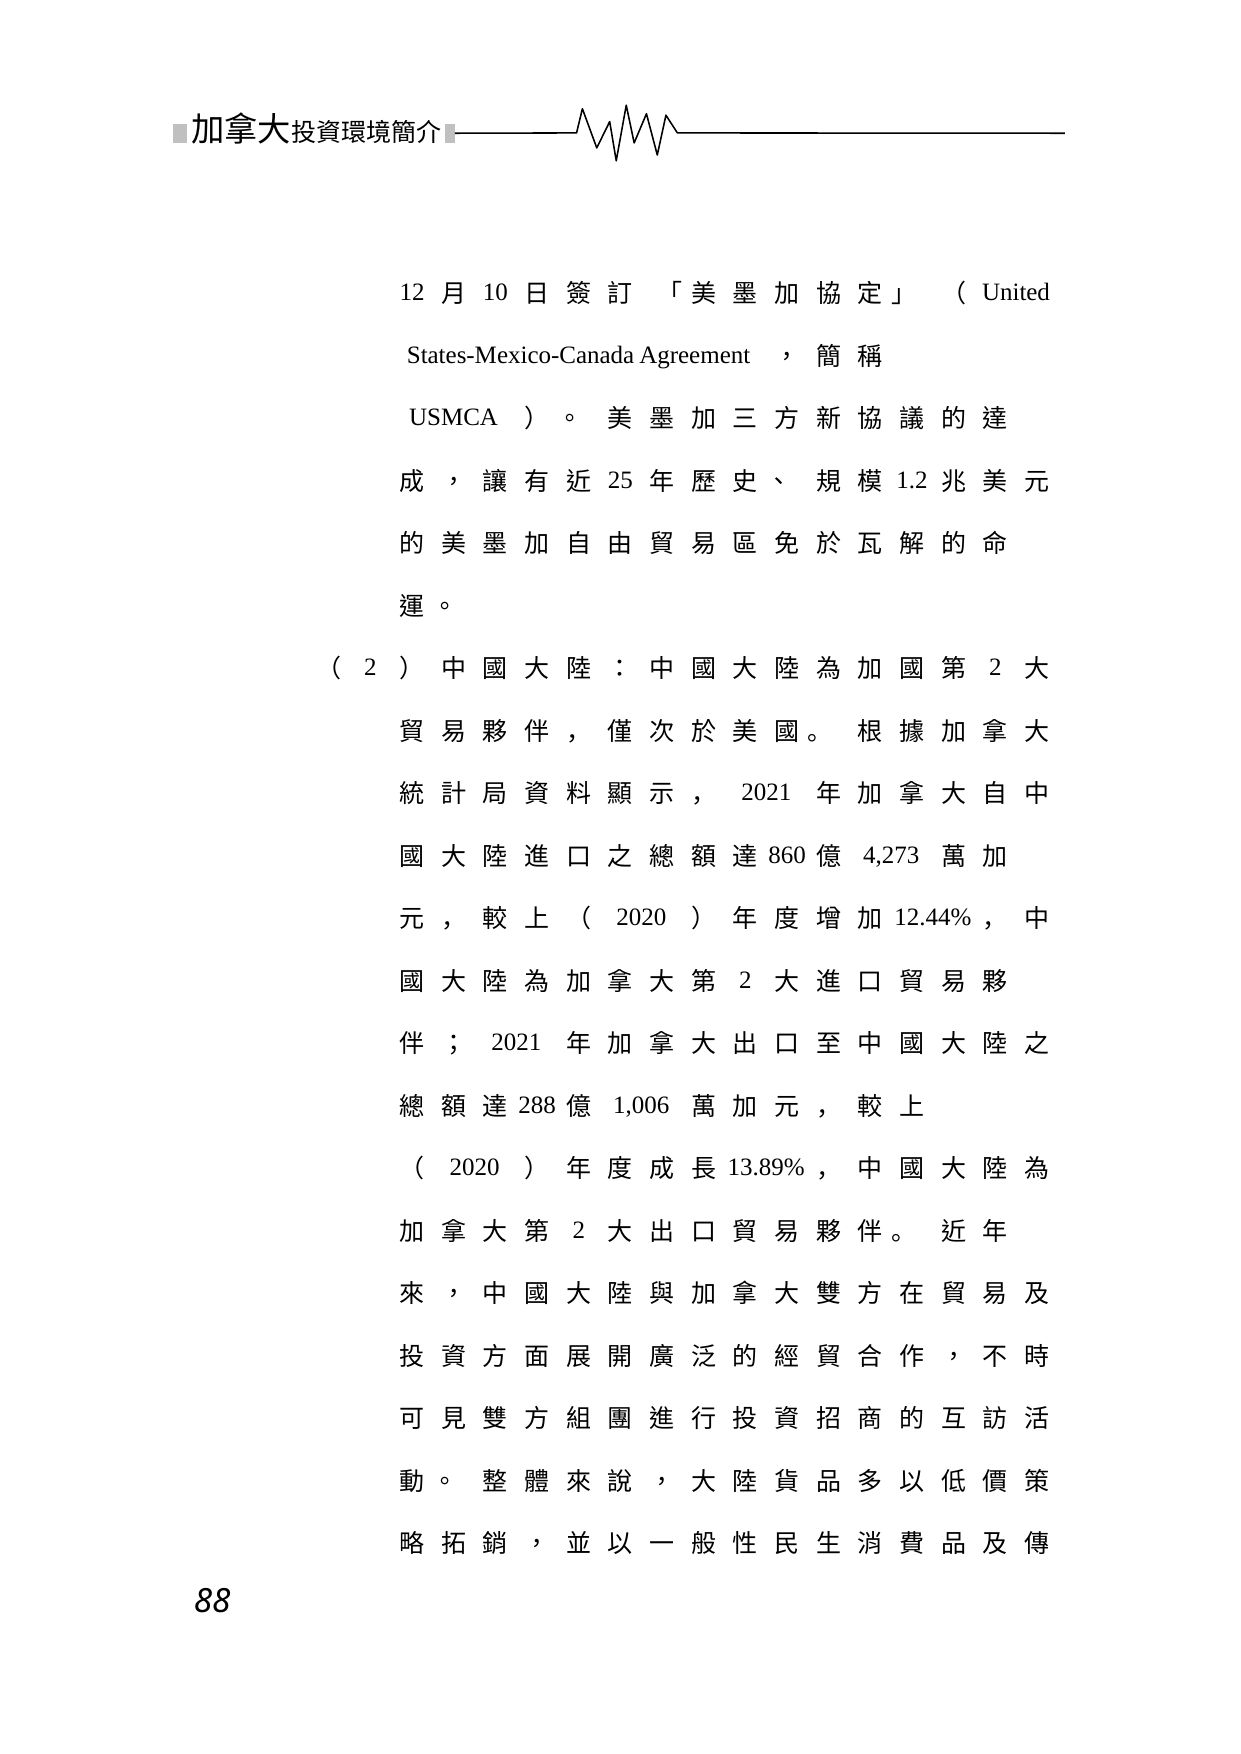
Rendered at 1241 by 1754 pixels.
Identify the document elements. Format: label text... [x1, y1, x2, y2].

text （2）中國大陸：中國大陸為加國第2大貿易夥伴，僅次於美國。根據加拿大統計局資料顯示，2021年加拿大自中國大陸進口之總額達860億4,273萬加元，較上（2020）年度增加12.44%，中國大陸為加拿大第2大進口貿易夥伴；2021年加拿大出口至中國大陸之總額達288億1,006萬加元，較上（2020）年度成長13.89%，中國大陸為加拿大第2大出口貿易夥伴。近年來，中國大陸與加拿大雙方在貿易及投資方面展開廣泛的經貿合作，不時可見雙方組團進行投資招商的互訪活動。整體來說，大陸貨品多以低價策略拓銷，並以一般性民生消費品及傳 [306, 625, 1058, 1563]
text 12月10日簽訂「美墨加協定」（United States-Mexico-Canada Agreement，簡稱USMCA）。美墨加三方新協議的達成，讓有近25年歷史、規模1.2兆美元的美墨加自由貿易區免於瓦解的命運。 [306, 250, 1058, 625]
